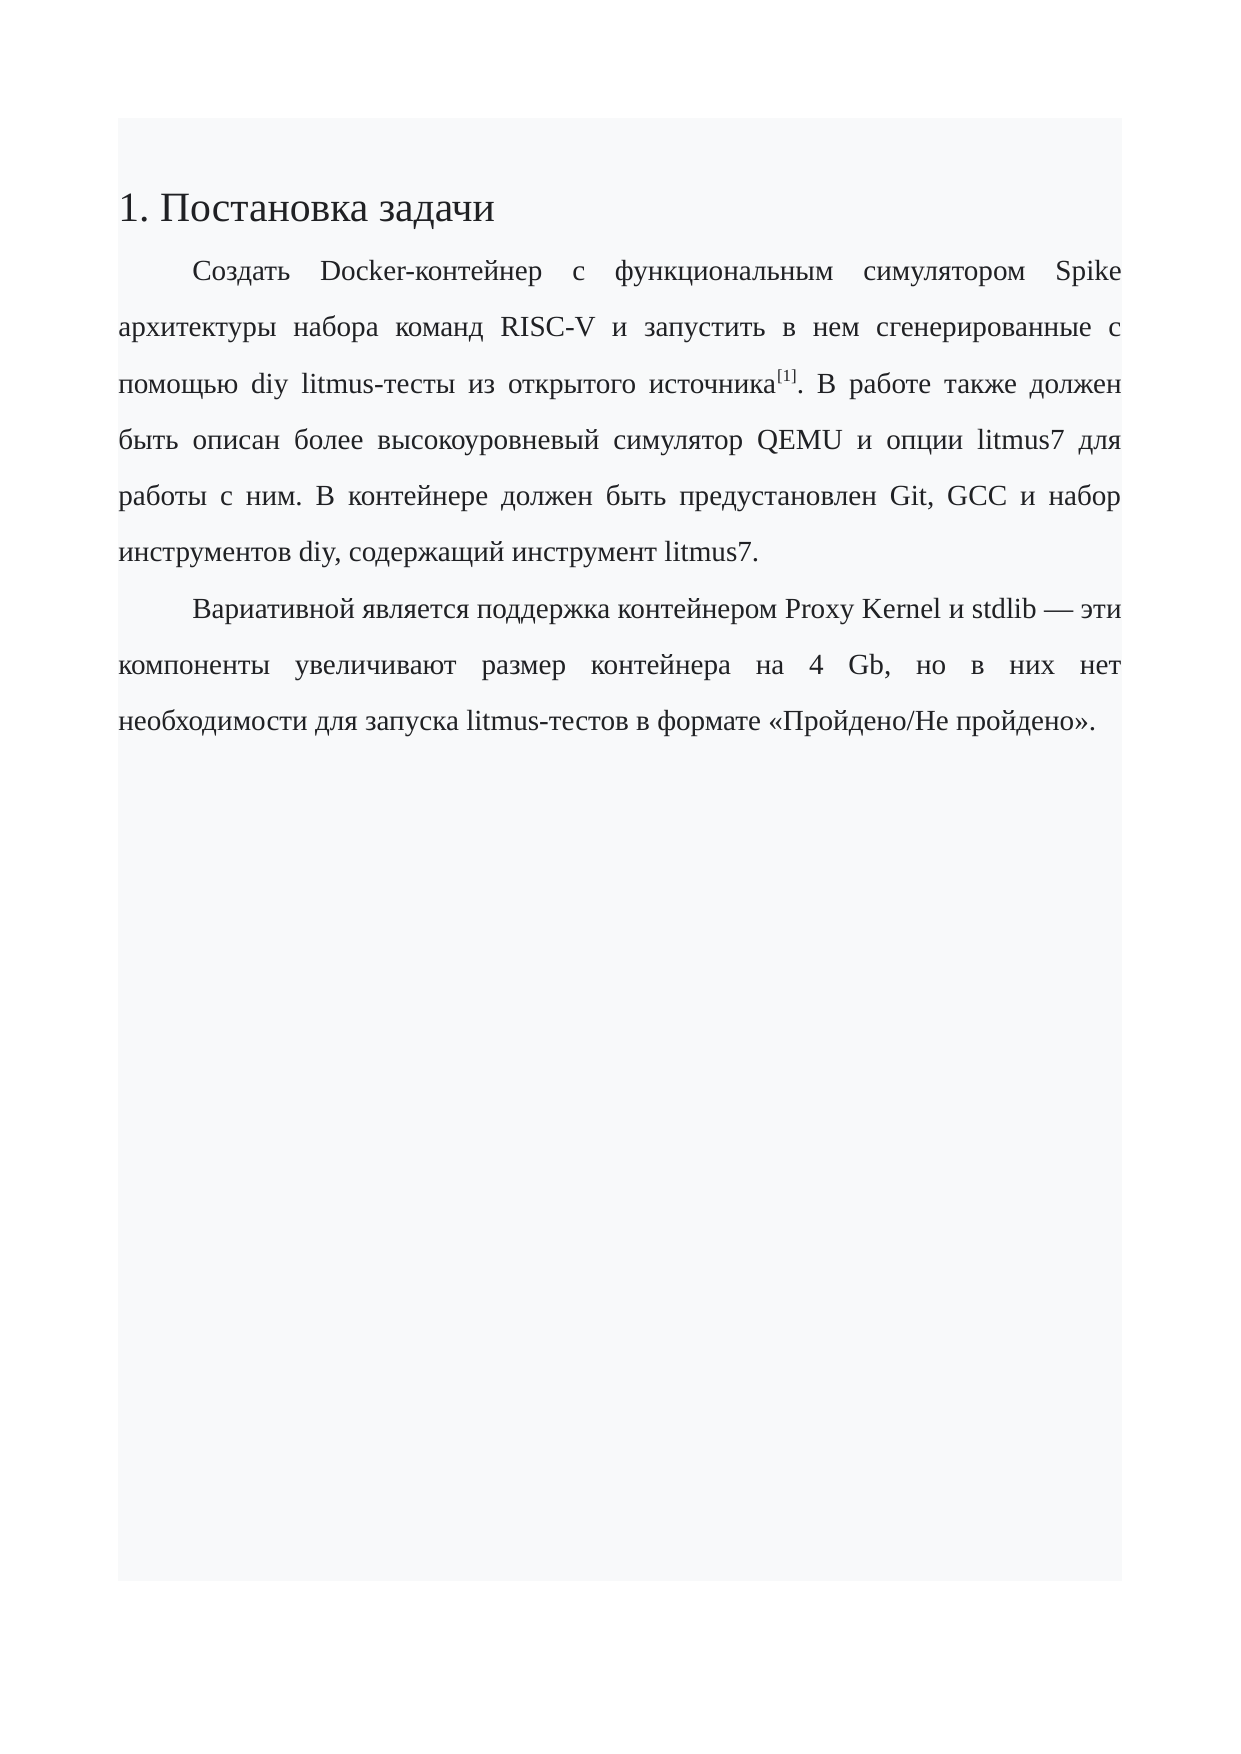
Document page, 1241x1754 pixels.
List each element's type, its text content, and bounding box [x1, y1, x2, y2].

text 1. Постановка задачи [118, 174, 1122, 231]
text Вариативной является поддержка контейнером Proxy Kernel и stdlib — эти компоненты увеличивают размер контейнера на 4 Gb, но в них нет необходимости для запуска litmus-тестов в формате «Пройдено/Не пройдено». [118, 568, 1122, 737]
text Создать Docker-контейнер с функциональным симулятором Spike архитектуры набора команд RISC-V и запустить в нем сгенерированные с помощью diy litmus-тесты из открытого источника[1]. В работе также должен быть описан более высокоуровневый симулятор QEMU и опции litmus7 для работы с ним. В контейнере должен быть предустановлен Git, GCC и набор инструментов diy, содержащий инструмент litmus7. [118, 231, 1122, 568]
